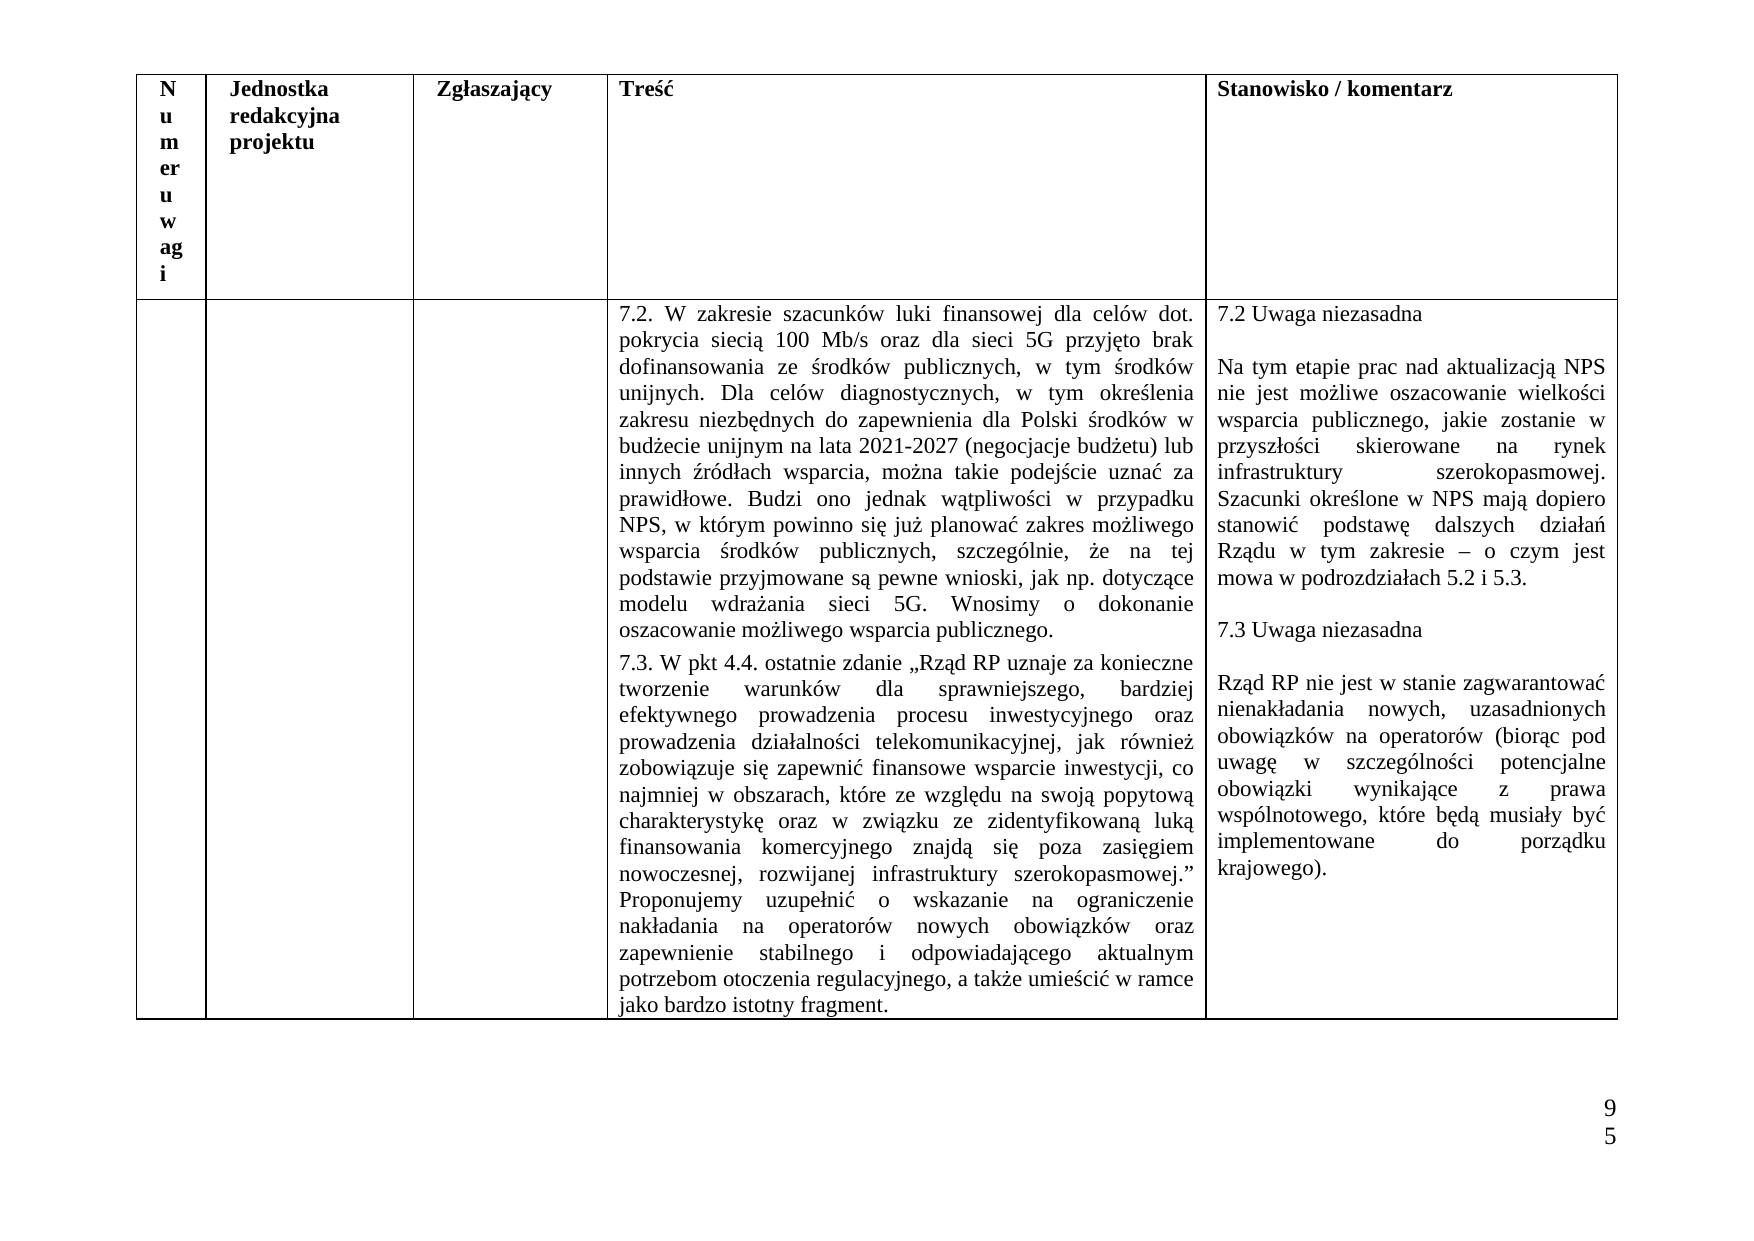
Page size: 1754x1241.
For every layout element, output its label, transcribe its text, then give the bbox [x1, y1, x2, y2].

table_header Treść [608, 75, 1205, 299]
table_header Jednostka redakcyjna projektu [207, 75, 413, 299]
table_header Numer uwagi [137, 75, 205, 299]
table_cell 7.2 Uwaga niezasadna Na tym etapie prac nad aktualizacją NPS nie jest możliwe oszacowanie wielkości wsparcia publicznego, jakie zostanie w przyszłości skierowane na rynek infrastruktury szerokopasmowej. Szacunki określone w NPS mają dopiero stanowić podstawę dalszych działań Rządu w tym zakresie – o czym jest mowa w podrozdziałach 5.2 i 5.3. 7.3 Uwaga niezasadna Rząd RP nie jest w stanie zagwarantować nienakładania nowych, uzasadnionych obowiązków na operatorów (biorąc pod uwagę w szczególności potencjalne obowiązki wynikające z prawa wspólnotowego, które będą musiały być implementowane do porządku krajowego). [1207, 300, 1617, 1018]
table_cell [207, 300, 413, 1018]
table_header Stanowisko / komentarz [1207, 75, 1617, 299]
table_cell 7.2. W zakresie szacunków luki finansowej dla celów dot. pokrycia siecią 100 Mb/s oraz dla sieci 5G przyjęto brak dofinansowania ze środków publicznych, w tym środków unijnych. Dla celów diagnostycznych, w tym określenia zakresu niezbędnych do zapewnienia dla Polski środków w budżecie unijnym na lata 2021-2027 (negocjacje budżetu) lub innych źródłach wsparcia, można takie podejście uznać za prawidłowe. Budzi ono jednak wątpliwości w przypadku NPS, w którym powinno się już planować zakres możliwego wsparcia środków publicznych, szczególnie, że na tej podstawie przyjmowane są pewne wnioski, jak np. dotyczące modelu wdrażania sieci 5G. Wnosimy o dokonanie oszacowanie możliwego wsparcia publicznego. 7.3. W pkt 4.4. ostatnie zdanie „Rząd RP uznaje za konieczne tworzenie warunków dla sprawniejszego, bardziej efektywnego prowadzenia procesu inwestycyjnego oraz prowadzenia działalności telekomunikacyjnej, jak również zobowiązuje się zapewnić finansowe wsparcie inwestycji, co najmniej w obszarach, które ze względu na swoją popytową charakterystykę oraz w związku ze zidentyfikowaną luką finansowania komercyjnego znajdą się poza zasięgiem nowoczesnej, rozwijanej infrastruktury szerokopasmowej.” Proponujemy uzupełnić o wskazanie na ograniczenie nakładania na operatorów nowych obowiązków oraz zapewnienie stabilnego i odpowiadającego aktualnym potrzebom otoczenia regulacyjnego, a także umieścić w ramce jako bardzo istotny fragment. [608, 300, 1205, 1018]
table_header Zgłaszający [414, 75, 607, 299]
table_cell [414, 300, 607, 1018]
table_cell [137, 300, 205, 1018]
